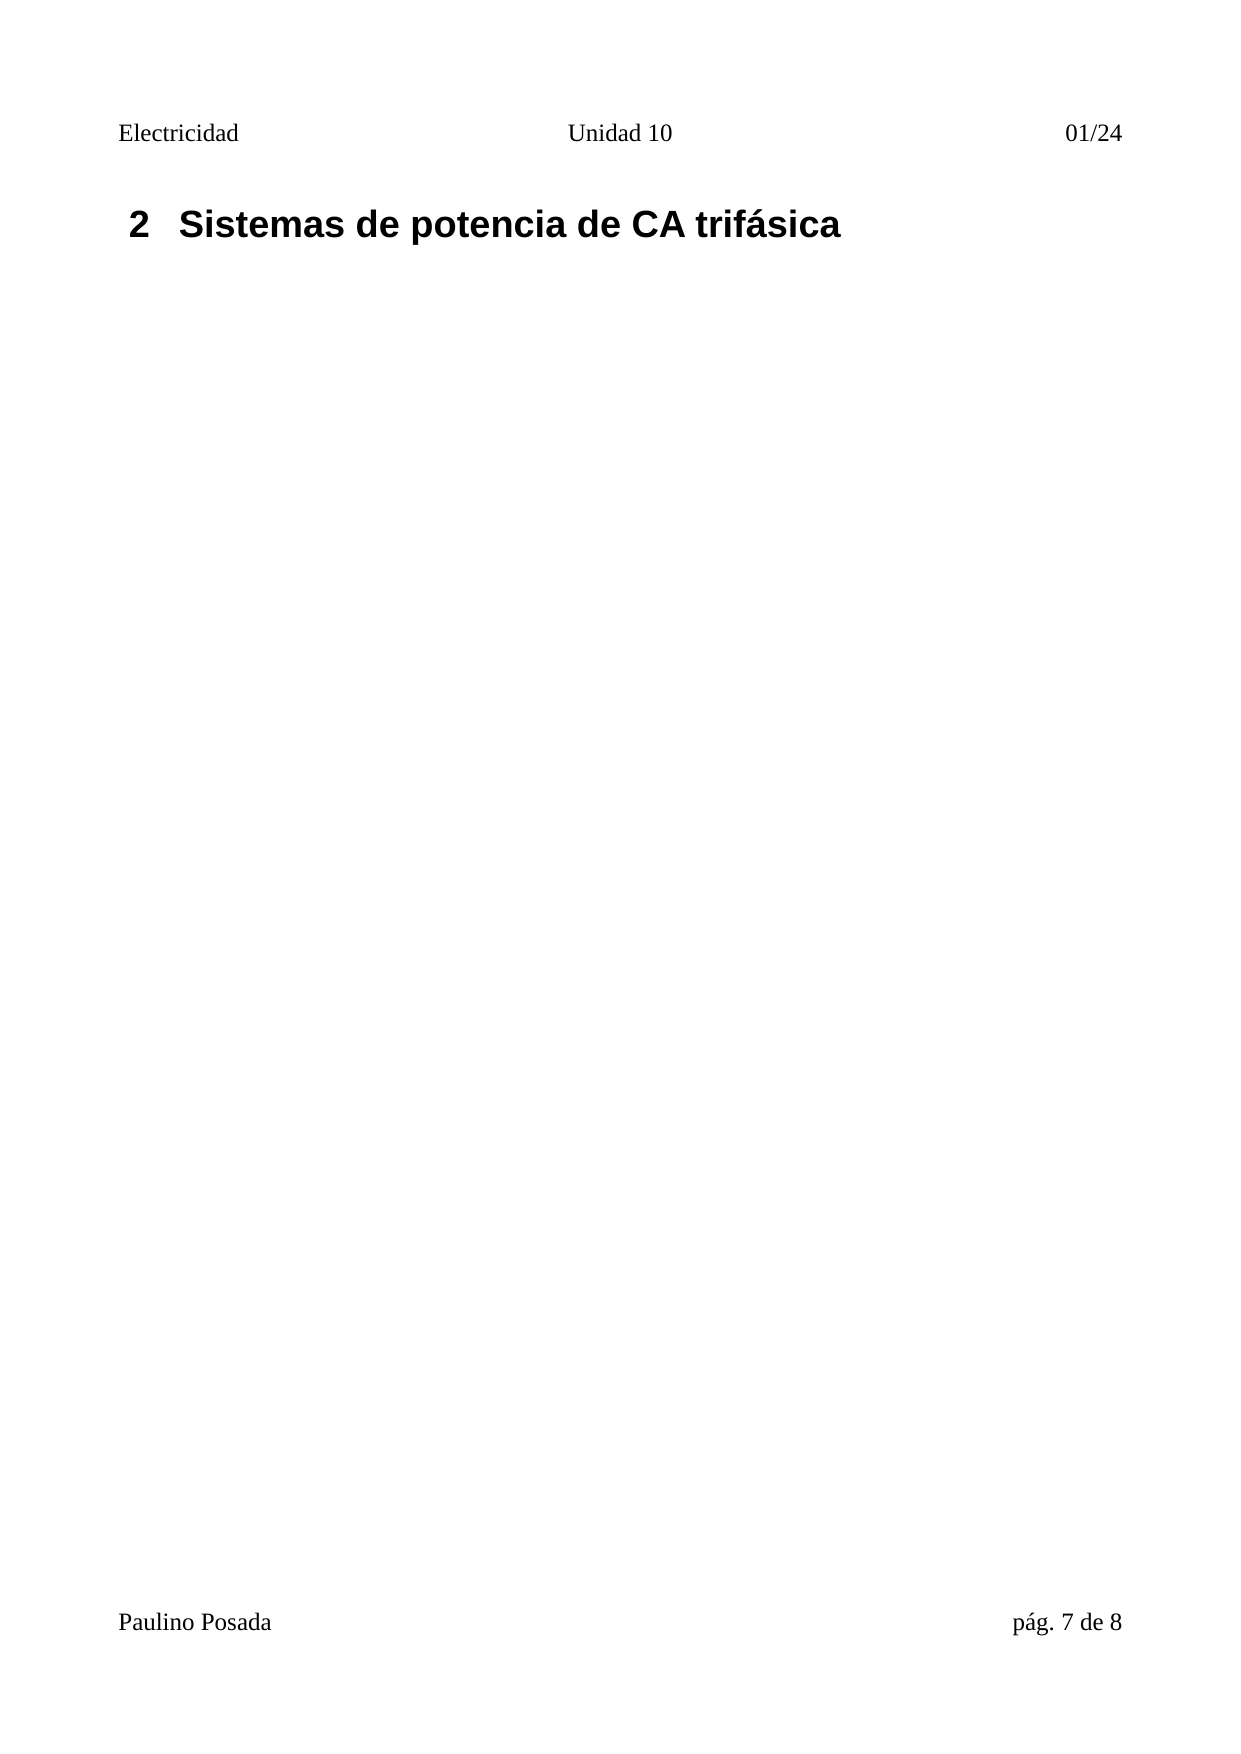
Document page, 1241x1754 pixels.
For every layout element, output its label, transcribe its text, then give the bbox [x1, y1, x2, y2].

subtitle Sistemas de potencia de CA trifásica [118, 201, 1122, 245]
